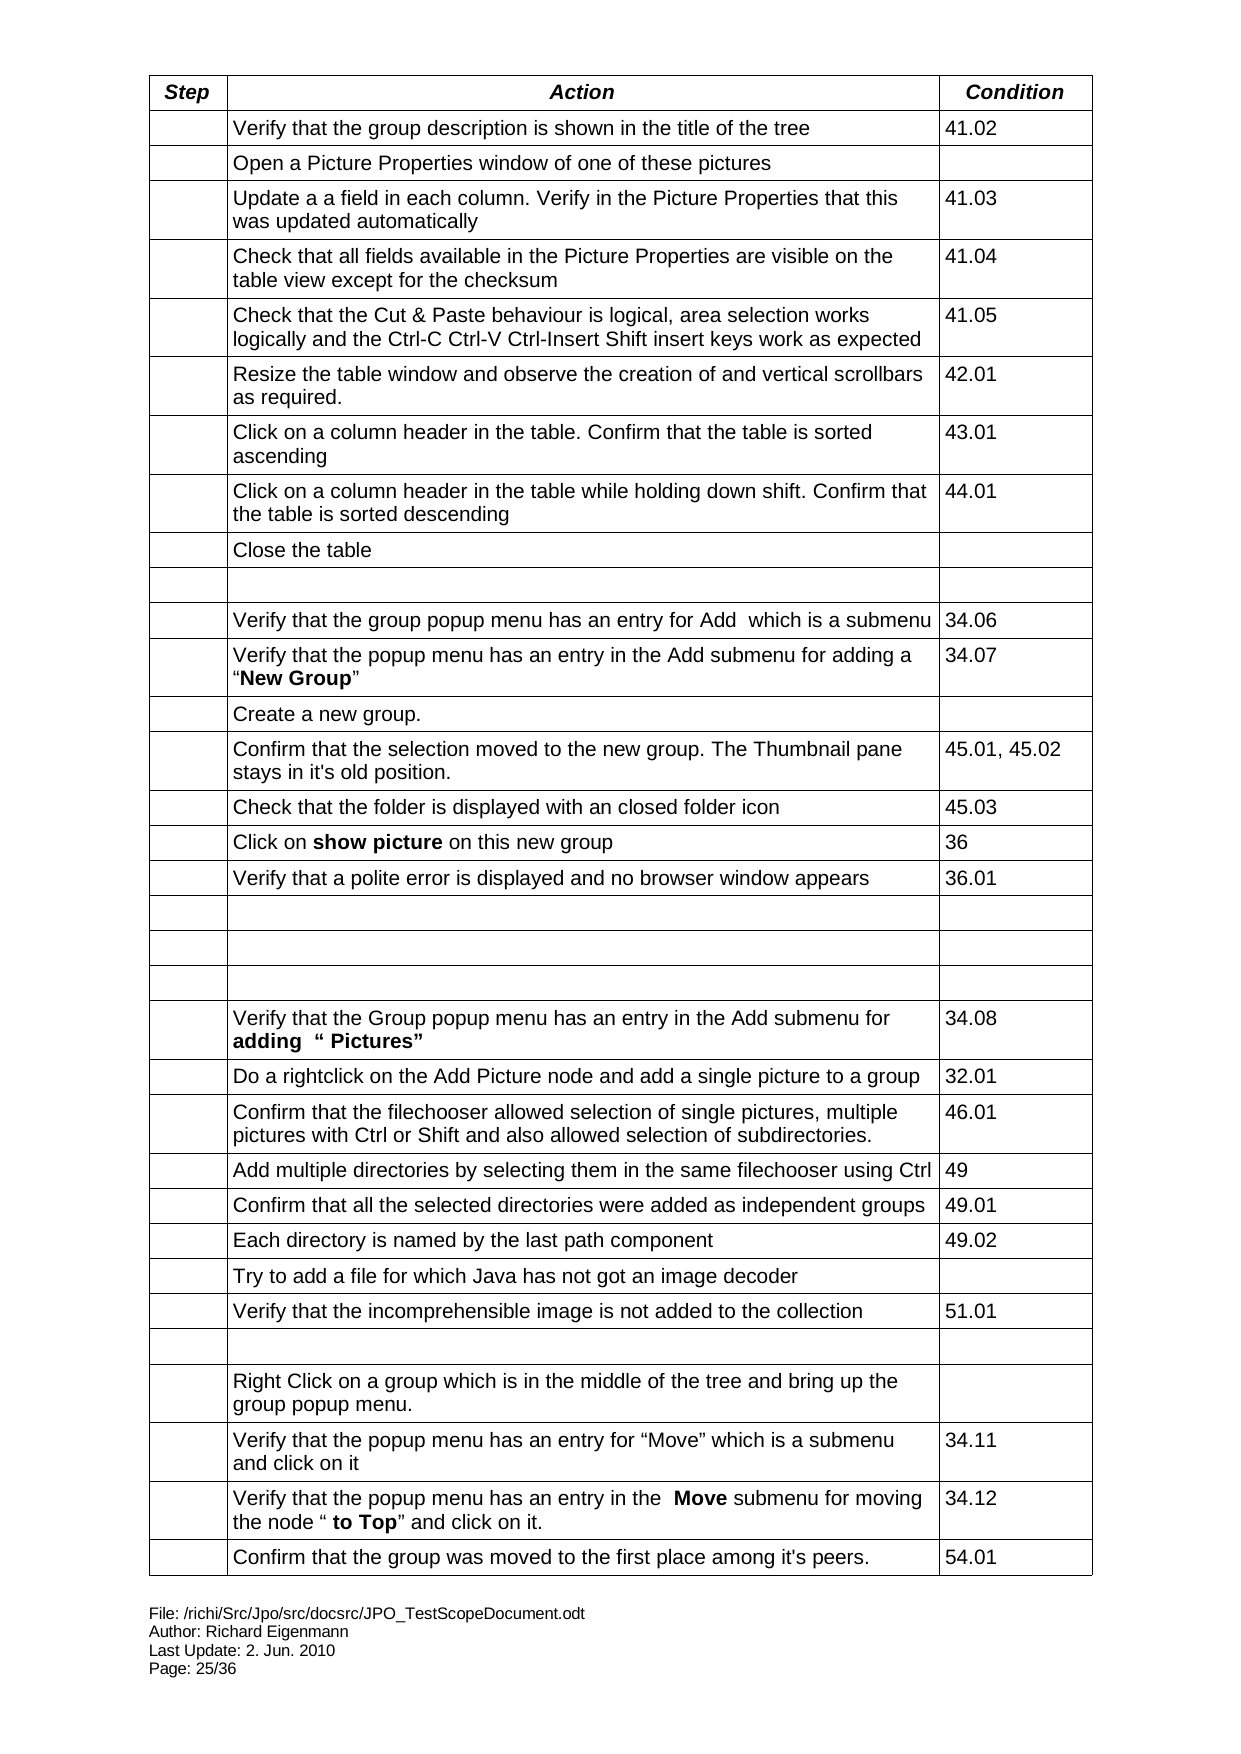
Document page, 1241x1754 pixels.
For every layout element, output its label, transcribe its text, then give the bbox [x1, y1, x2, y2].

table_cell 46.01 [940, 1095, 1092, 1153]
table_cell Update a a field in each column. Verify in the Picture Properties that this was updated automatically [228, 181, 939, 239]
table_cell 36 [940, 826, 1092, 860]
table_cell Confirm that all the selected directories were added as independent groups [228, 1189, 939, 1223]
table_cell [150, 826, 227, 860]
table_cell Close the table [228, 533, 939, 567]
table_cell [150, 1294, 227, 1328]
table_cell 41.04 [940, 240, 1092, 298]
table_cell Verify that the group description is shown in the title of the tree [228, 111, 939, 145]
table_cell 54.01 [940, 1540, 1092, 1575]
table_cell Do a rightclick on the Add Picture node and add a single picture to a group [228, 1060, 939, 1094]
table_cell 49 [940, 1154, 1092, 1188]
table_cell [940, 1365, 1092, 1422]
table_cell [150, 1060, 227, 1094]
table_cell [150, 1259, 227, 1293]
table_cell 34.06 [940, 603, 1092, 638]
table_cell [150, 533, 227, 567]
table_cell 42.01 [940, 357, 1092, 415]
table_cell [150, 568, 227, 602]
table_cell [150, 111, 227, 145]
table_header Step [150, 76, 227, 110]
table_cell [150, 639, 227, 696]
table_cell Verify that the popup menu has an entry in the Move submenu for moving the node “ to Top” and click on it. [228, 1482, 939, 1539]
table_cell 49.02 [940, 1224, 1092, 1258]
table_cell [150, 1154, 227, 1188]
table_cell [150, 1329, 227, 1364]
table_cell [150, 416, 227, 474]
table_cell [150, 896, 227, 930]
table_cell Verify that the group popup menu has an entry for Add which is a submenu [228, 603, 939, 638]
table_cell 44.01 [940, 475, 1092, 532]
table_cell [940, 533, 1092, 567]
table_cell 41.02 [940, 111, 1092, 145]
table_cell [150, 299, 227, 356]
table_cell 41.03 [940, 181, 1092, 239]
table_cell Confirm that the selection moved to the new group. The Thumbnail pane stays in it's old position. [228, 732, 939, 790]
table_cell Click on show picture on this new group [228, 826, 939, 860]
table_cell 32.01 [940, 1060, 1092, 1094]
table_cell [150, 931, 227, 965]
table_cell 34.11 [940, 1423, 1092, 1481]
table_cell Click on a column header in the table while holding down shift. Confirm that the table is sorted descending [228, 475, 939, 532]
table_cell Verify that the popup menu has an entry for “Move” which is a submenu and click on it [228, 1423, 939, 1481]
table_cell [150, 697, 227, 731]
table_cell Confirm that the group was moved to the first place among it's peers. [228, 1540, 939, 1575]
table_cell [150, 1001, 227, 1059]
table_cell Confirm that the filechooser allowed selection of single pictures, multiple pictures with Ctrl or Shift and also allowed selection of subdirectories. [228, 1095, 939, 1153]
table_cell [150, 1095, 227, 1153]
table_cell 34.08 [940, 1001, 1092, 1059]
table_cell [228, 966, 939, 1000]
table_cell [150, 1189, 227, 1223]
table_cell Create a new group. [228, 697, 939, 731]
table_cell 45.03 [940, 791, 1092, 825]
table_cell 34.07 [940, 639, 1092, 696]
table_cell Each directory is named by the last path component [228, 1224, 939, 1258]
table_cell Check that the Cut & Paste behaviour is logical, area selection works logically and the Ctrl-C Ctrl-V Ctrl-Insert Shift insert keys work as expected [228, 299, 939, 356]
table_cell Resize the table window and observe the creation of and vertical scrollbars as required. [228, 357, 939, 415]
table_cell [940, 931, 1092, 965]
table_cell Right Click on a group which is in the middle of the tree and bring up the group popup menu. [228, 1365, 939, 1422]
table_cell [940, 697, 1092, 731]
table_header Condition [940, 76, 1092, 110]
table_cell [228, 568, 939, 602]
table_cell [150, 1365, 227, 1422]
table_cell Verify that the popup menu has an entry in the Add submenu for adding a “New Group” [228, 639, 939, 696]
table_cell [228, 896, 939, 930]
table_cell [150, 1423, 227, 1481]
table_cell [150, 1540, 227, 1575]
table_cell [150, 475, 227, 532]
table_header Action [228, 76, 939, 110]
table_cell [150, 357, 227, 415]
table_cell [150, 146, 227, 180]
table_cell [940, 146, 1092, 180]
table_cell [150, 966, 227, 1000]
table_cell [228, 1329, 939, 1364]
table_cell [150, 732, 227, 790]
table_cell Click on a column header in the table. Confirm that the table is sorted ascending [228, 416, 939, 474]
table_cell [150, 1482, 227, 1539]
table_cell [150, 603, 227, 638]
table_cell Verify that a polite error is displayed and no browser window appears [228, 861, 939, 895]
table_cell 36.01 [940, 861, 1092, 895]
table_cell [150, 791, 227, 825]
table_cell [228, 931, 939, 965]
table_cell 41.05 [940, 299, 1092, 356]
table_cell 49.01 [940, 1189, 1092, 1223]
table_cell Verify that the incomprehensible image is not added to the collection [228, 1294, 939, 1328]
table_cell [150, 240, 227, 298]
table_cell Check that all fields available in the Picture Properties are visible on the table view except for the checksum [228, 240, 939, 298]
table_cell 34.12 [940, 1482, 1092, 1539]
table_cell [940, 1259, 1092, 1293]
table_cell Try to add a file for which Java has not got an image decoder [228, 1259, 939, 1293]
table_cell 43.01 [940, 416, 1092, 474]
table_cell Add multiple directories by selecting them in the same filechooser using Ctrl [228, 1154, 939, 1188]
table_cell [940, 568, 1092, 602]
table_cell [150, 861, 227, 895]
table_cell Open a Picture Properties window of one of these pictures [228, 146, 939, 180]
table_cell [150, 181, 227, 239]
table_cell [940, 966, 1092, 1000]
table_cell Check that the folder is displayed with an closed folder icon [228, 791, 939, 825]
table_cell [940, 1329, 1092, 1364]
table_cell [940, 896, 1092, 930]
table_cell 45.01, 45.02 [940, 732, 1092, 790]
table_cell 51.01 [940, 1294, 1092, 1328]
table_cell Verify that the Group popup menu has an entry in the Add submenu for adding “ Pictures” [228, 1001, 939, 1059]
table_cell [150, 1224, 227, 1258]
